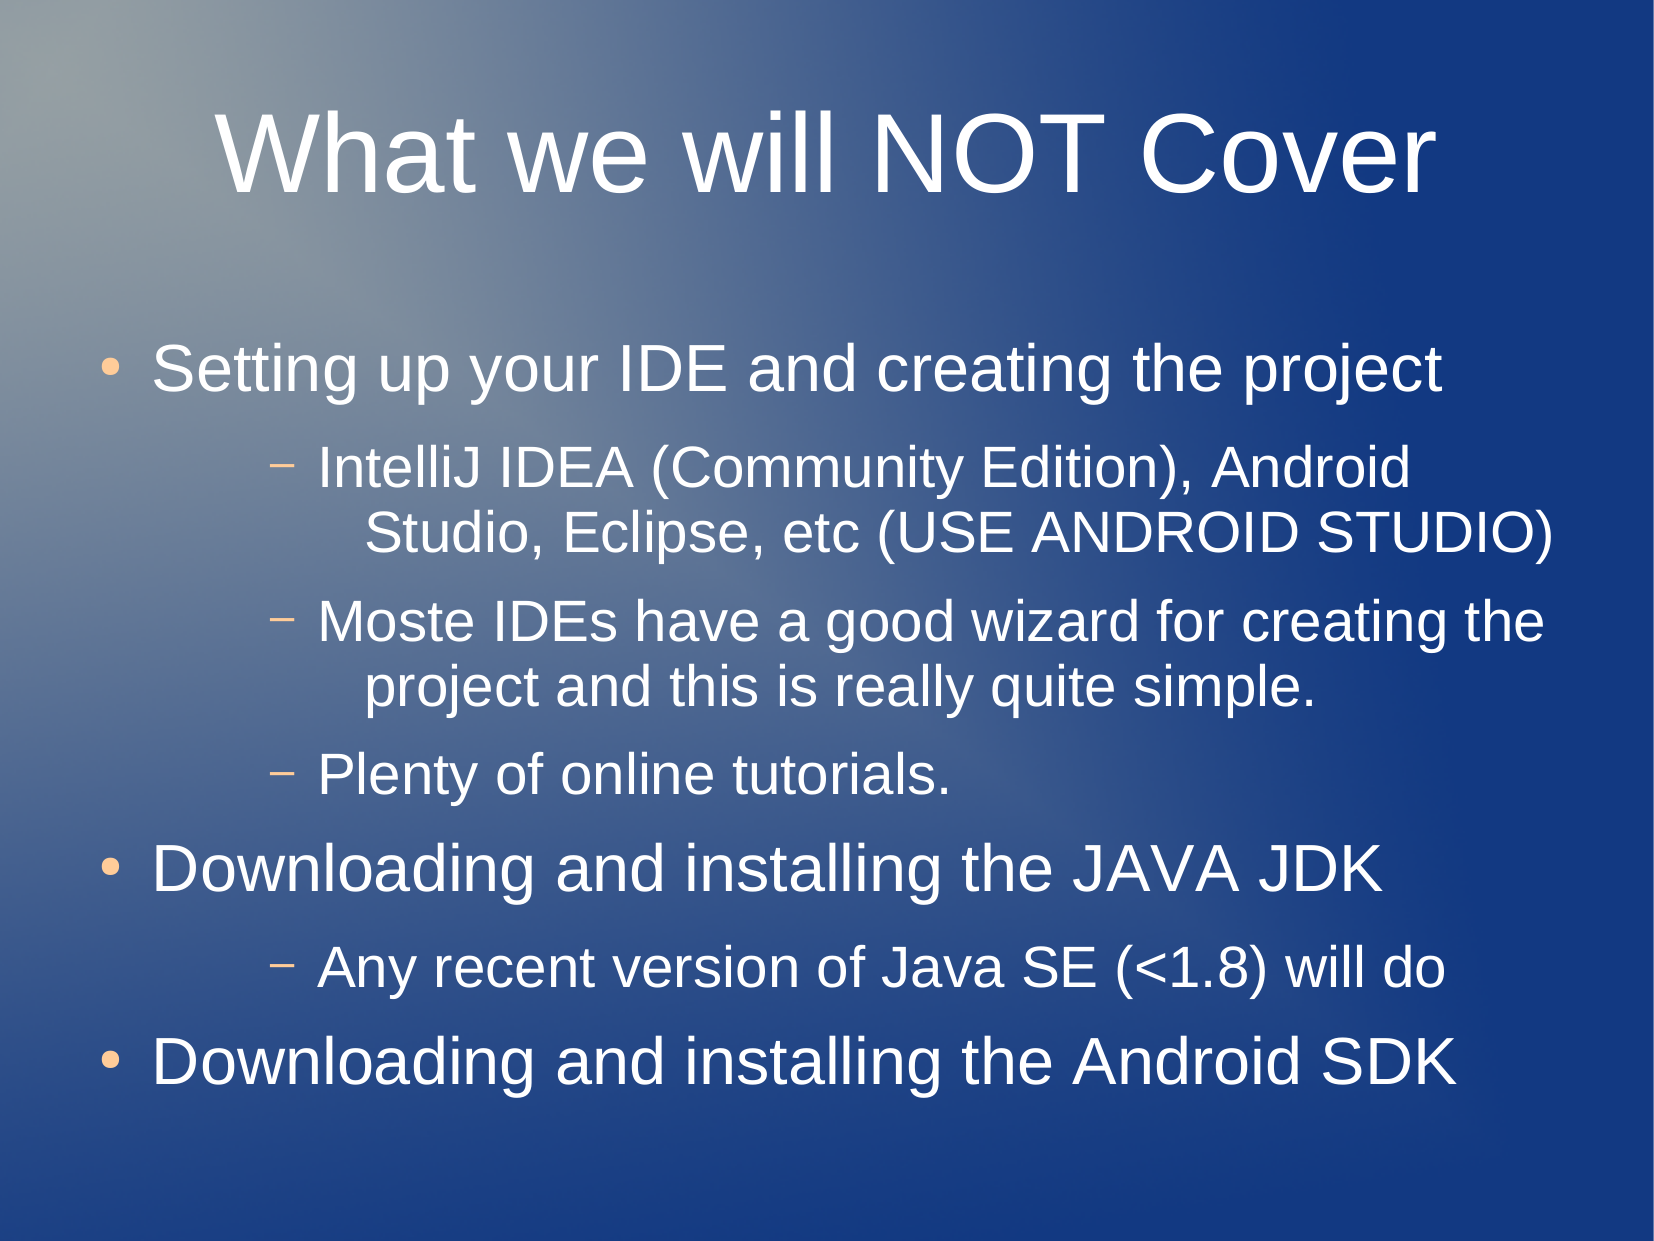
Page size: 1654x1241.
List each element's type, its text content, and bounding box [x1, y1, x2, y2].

title What we will NOT Cover [82, 49, 1571, 257]
list Setting up your IDE and creating the project IntelliJ IDEA (Community Edition), Android Studio, Eclipse, etc (USE ANDROID STUDIO) Moste IDEs have a good wizard for creating the project and this is really quite simple. Plenty of online tutorials. Downloading and installing the JAVA JDK Any recent version of Java SE (<1.8) will do Downloading and installing the Android SDK [80, 330, 1570, 1100]
picture [0, 0, 1654, 1241]
